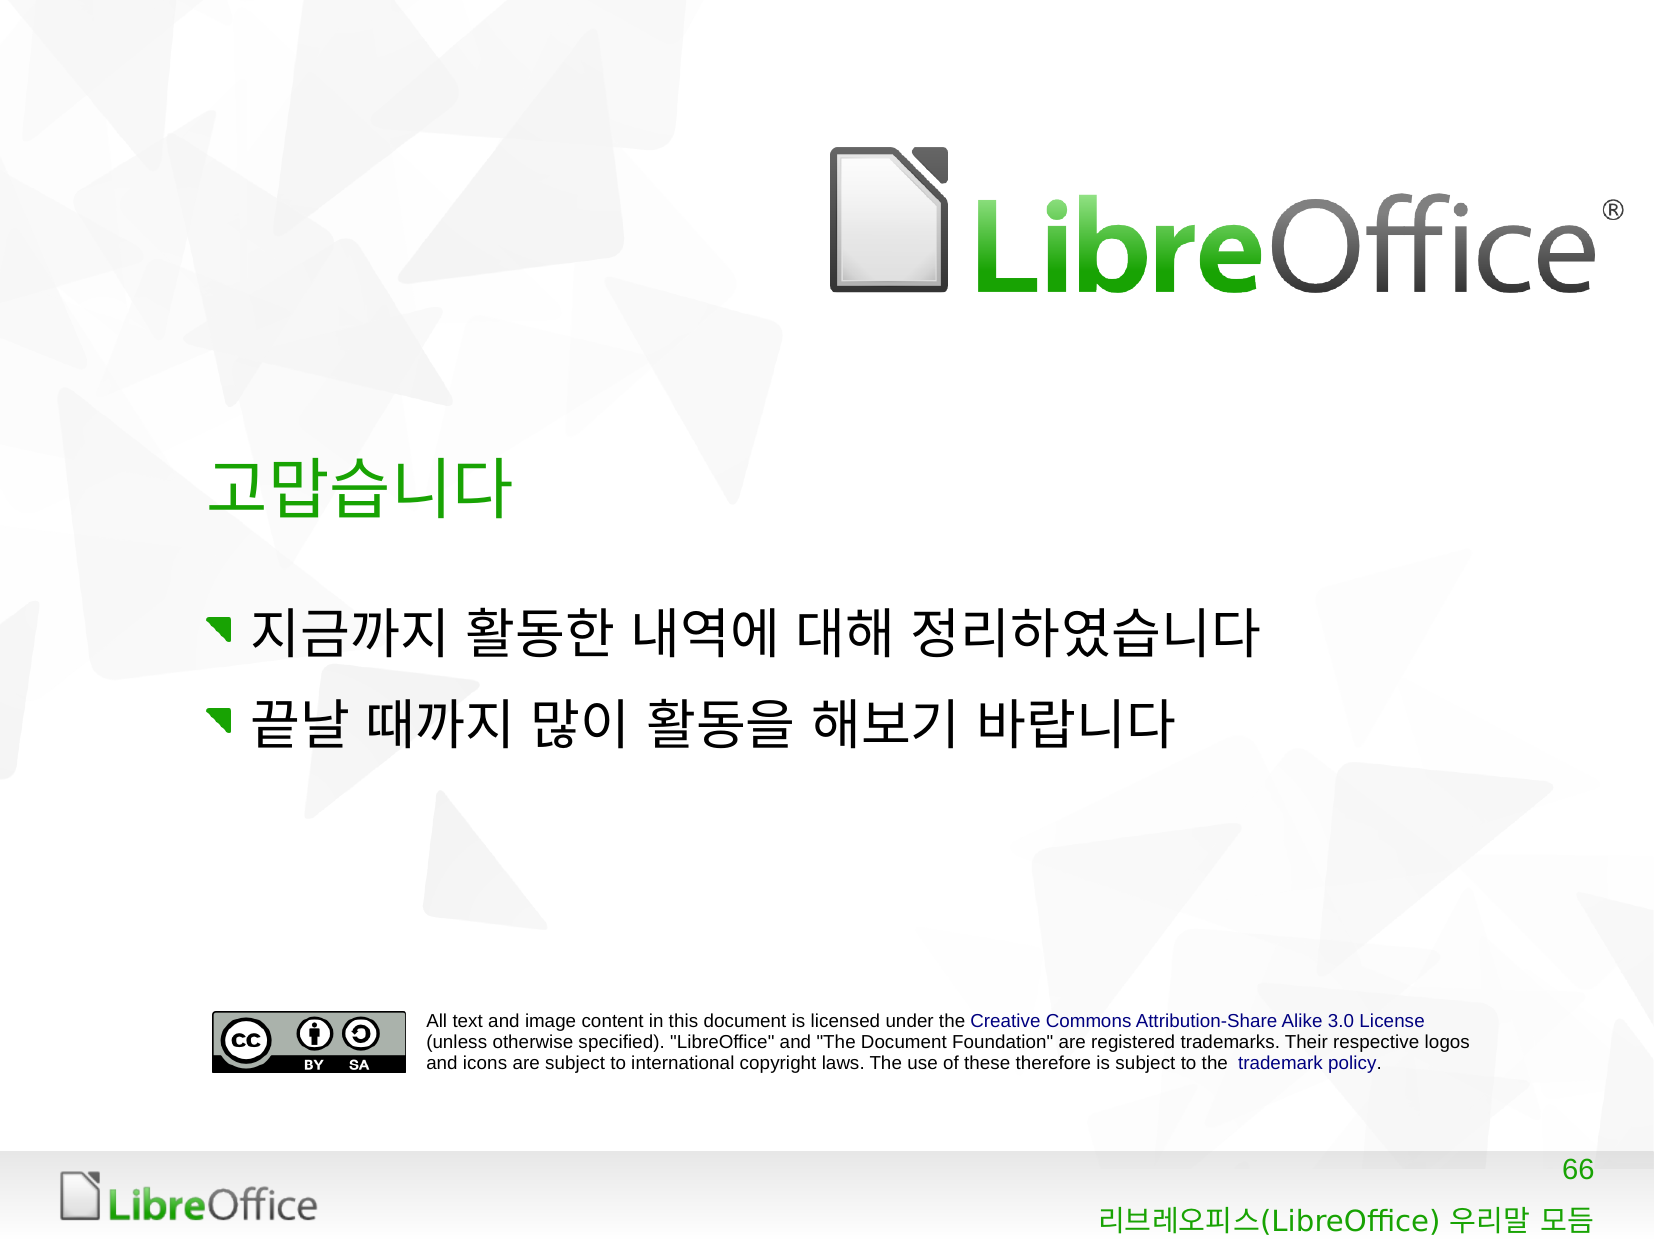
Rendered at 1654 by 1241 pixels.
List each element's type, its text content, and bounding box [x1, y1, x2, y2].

title 고맙습니다 [206, 395, 1477, 573]
picture [41, 1152, 206, 1240]
picture [915, 548, 1654, 1169]
picture [0, 0, 1654, 930]
list 지금까지 활동한 내역에 대해 정리하였습니다 끝날 때까지 많이 활동을 해보기 바랍니다 [206, 590, 1477, 1241]
